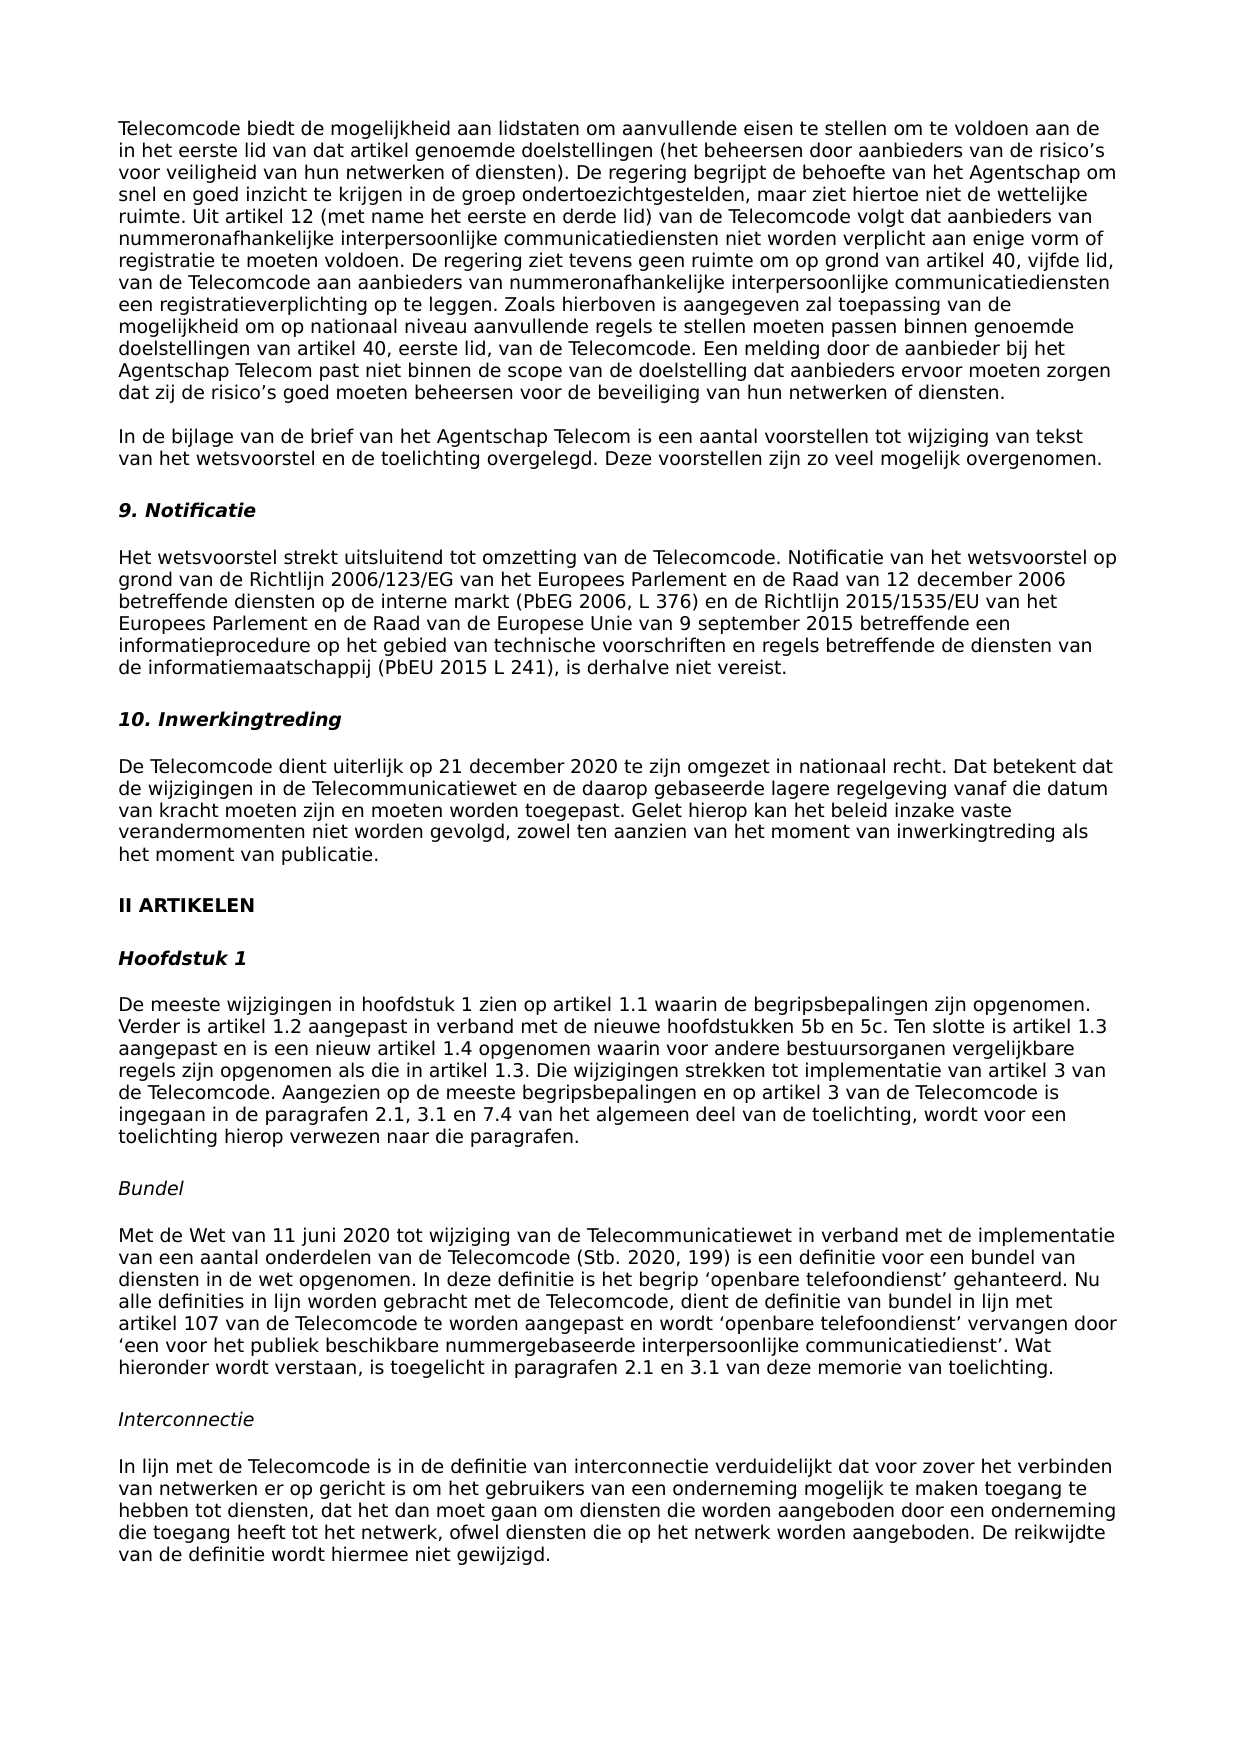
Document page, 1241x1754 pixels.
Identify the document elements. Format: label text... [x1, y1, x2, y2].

subtitle Hoofdstuk 1 [118, 947, 1122, 969]
text De meeste wijzigingen in hoofdstuk 1 zien op artikel 1.1 waarin de begripsbepalingen zijn opgenomen. Verder is artikel 1.2 aangepast in verband met de nieuwe hoofdstukken 5b en 5c. Ten slotte is artikel 1.3 aangepast en is een nieuw artikel 1.4 opgenomen waarin voor andere bestuursorganen vergelijkbare regels zijn opgenomen als die in artikel 1.3. Die wijzigingen strekken tot implementatie van artikel 3 van de Telecomcode. Aangezien op de meeste begripsbepalingen en op artikel 3 van de Telecomcode is ingegaan in de paragrafen 2.1, 3.1 en 7.4 van het algemeen deel van de toelichting, wordt voor een toelichting hierop verwezen naar die paragrafen. [118, 994, 1122, 1148]
subtitle 10. Inwerkingtreding [118, 708, 1122, 731]
subtitle 9. Notificatie [118, 500, 1122, 522]
subtitle Interconnectie [118, 1409, 1122, 1431]
text In lijn met de Telecomcode is in de definitie van interconnectie verduidelijkt dat voor zover het verbinden van netwerken er op gericht is om het gebruikers van een onderneming mogelijk te maken toegang te hebben tot diensten, dat het dan moet gaan om diensten die worden aangeboden door een onderneming die toegang heeft tot het netwerk, ofwel diensten die op het netwerk worden aangeboden. De reikwijdte van de definitie wordt hiermee niet gewijzigd. [118, 1456, 1122, 1566]
subtitle Bundel [118, 1178, 1122, 1200]
text In de bijlage van de brief van het Agentschap Telecom is een aantal voorstellen tot wijziging van tekst van het wetsvoorstel en de toelichting overgelegd. Deze voorstellen zijn zo veel mogelijk overgenomen. [118, 426, 1122, 470]
subtitle II ARTIKELEN [118, 895, 1122, 917]
text Het wetsvoorstel strekt uitsluitend tot omzetting van de Telecomcode. Notificatie van het wetsvoorstel op grond van de Richtlijn 2006/123/EG van het Europees Parlement en de Raad van 12 december 2006 betreffende diensten op de interne markt (PbEG 2006, L 376) en de Richtlijn 2015/1535/EU van het Europees Parlement en de Raad van de Europese Unie van 9 september 2015 betreffende een informatieprocedure op het gebied van technische voorschriften en regels betreffende de diensten van de informatiemaatschappij (PbEU 2015 L 241), is derhalve niet vereist. [118, 547, 1122, 678]
text Met de Wet van 11 juni 2020 tot wijziging van de Telecommunicatiewet in verband met de implementatie van een aantal onderdelen van de Telecomcode (Stb. 2020, 199) is een definitie voor een bundel van diensten in de wet opgenomen. In deze definitie is het begrip ‘openbare telefoondienst’ gehanteerd. Nu alle definities in lijn worden gebracht met de Telecomcode, dient de definitie van bundel in lijn met artikel 107 van de Telecomcode te worden aangepast en wordt ‘openbare telefoondienst’ vervangen door ‘een voor het publiek beschikbare nummergebaseerde interpersoonlijke communicatiedienst’. Wat hieronder wordt verstaan, is toegelicht in paragrafen 2.1 en 3.1 van deze memorie van toelichting. [118, 1225, 1122, 1379]
text De Telecomcode dient uiterlijk op 21 december 2020 te zijn omgezet in nationaal recht. Dat betekent dat de wijzigingen in de Telecommunicatiewet en de daarop gebaseerde lagere regelgeving vanaf die datum van kracht moeten zijn en moeten worden toegepast. Gelet hierop kan het beleid inzake vaste verandermomenten niet worden gevolgd, zowel ten aanzien van het moment van inwerkingtreding als het moment van publicatie. [118, 756, 1122, 865]
text Telecomcode biedt de mogelijkheid aan lidstaten om aanvullende eisen te stellen om te voldoen aan de in het eerste lid van dat artikel genoemde doelstellingen (het beheersen door aanbieders van de risico’s voor veiligheid van hun netwerken of diensten). De regering begrijpt de behoefte van het Agentschap om snel en goed inzicht te krijgen in de groep ondertoezichtgestelden, maar ziet hiertoe niet de wettelijke ruimte. Uit artikel 12 (met name het eerste en derde lid) van de Telecomcode volgt dat aanbieders van nummeronafhankelijke interpersoonlijke communicatiediensten niet worden verplicht aan enige vorm of registratie te moeten voldoen. De regering ziet tevens geen ruimte om op grond van artikel 40, vijfde lid, van de Telecomcode aan aanbieders van nummeronafhankelijke interpersoonlijke communicatiediensten een registratieverplichting op te leggen. Zoals hierboven is aangegeven zal toepassing van de mogelijkheid om op nationaal niveau aanvullende regels te stellen moeten passen binnen genoemde doelstellingen van artikel 40, eerste lid, van de Telecomcode. Een melding door de aanbieder bij het Agentschap Telecom past niet binnen de scope van de doelstelling dat aanbieders ervoor moeten zorgen dat zij de risico’s goed moeten beheersen voor de beveiliging van hun netwerken of diensten. [118, 118, 1122, 404]
